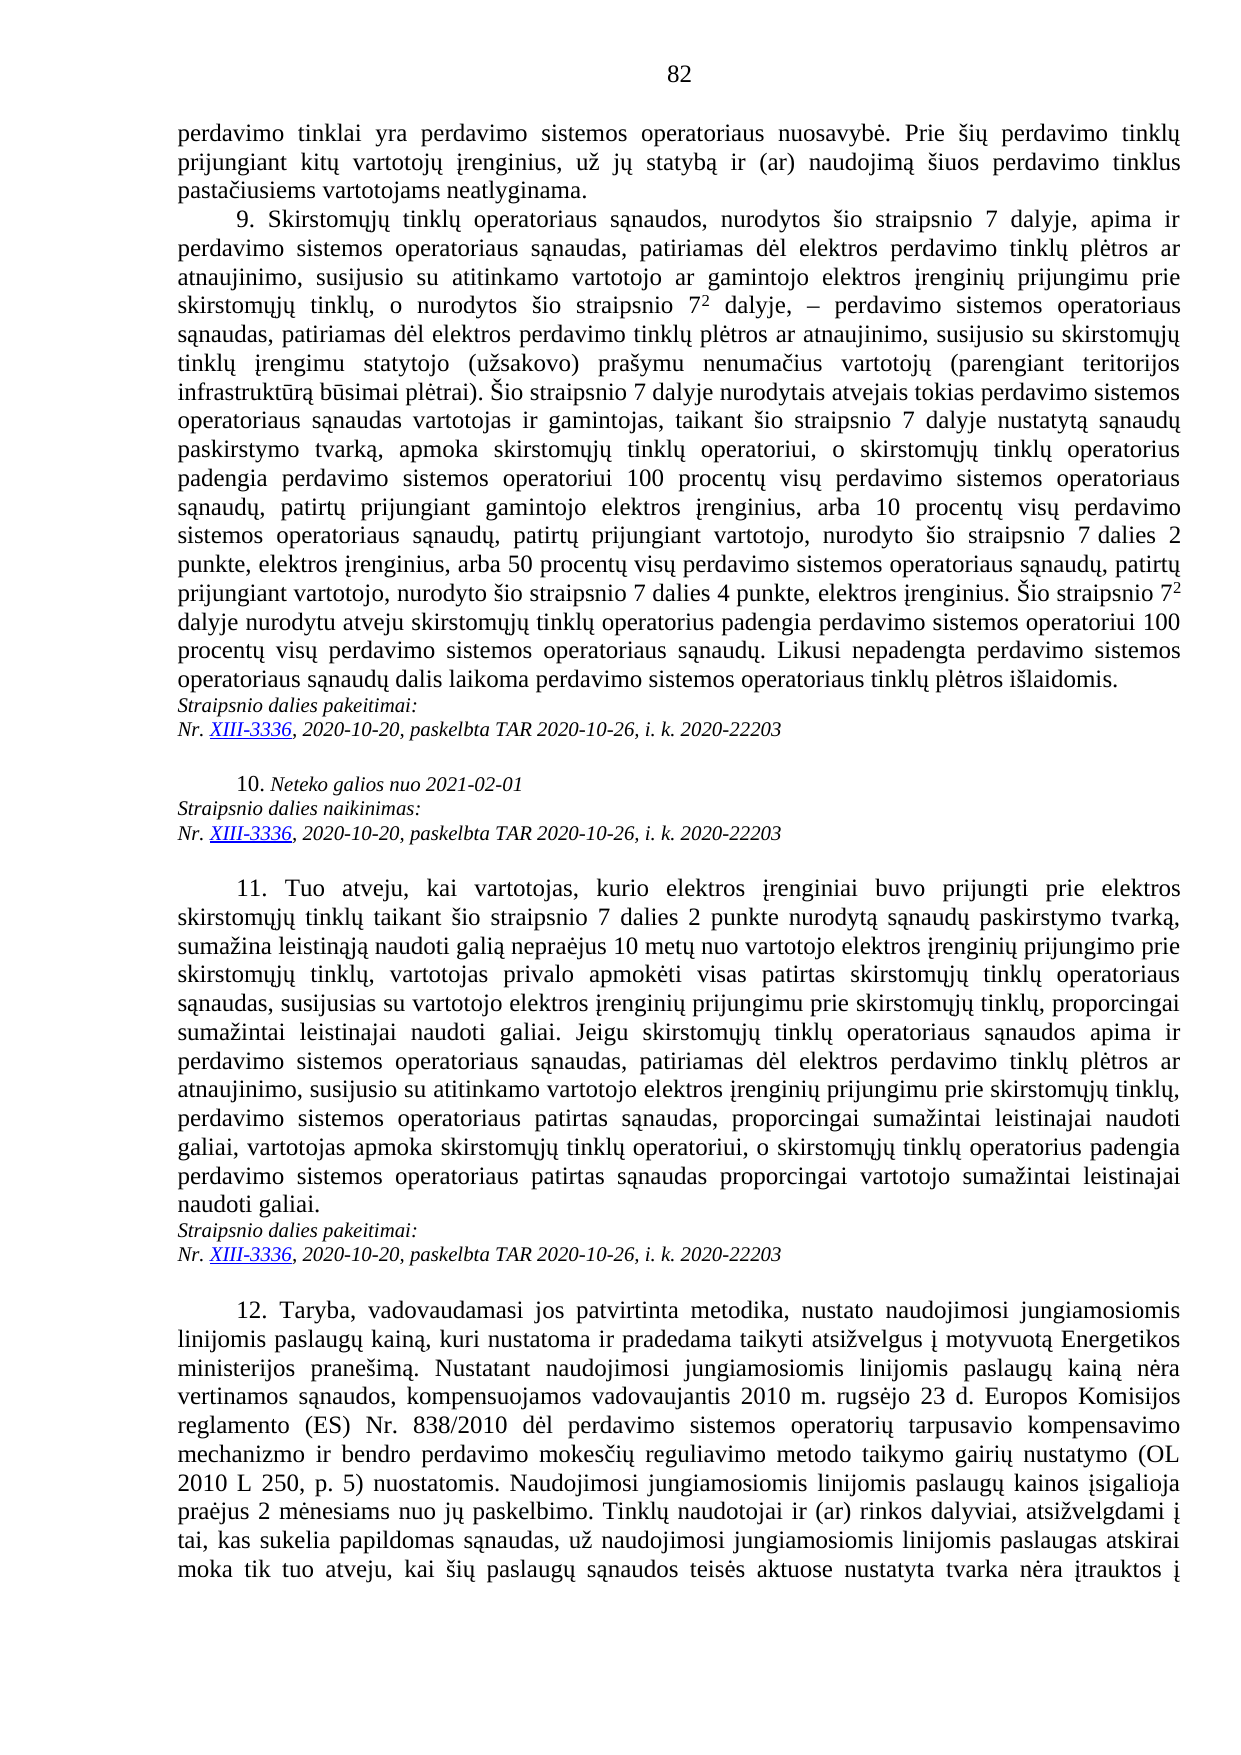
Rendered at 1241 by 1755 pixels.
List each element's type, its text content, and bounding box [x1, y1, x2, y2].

text 9. Skirstomųjų tinklų operatoriaus sąnaudos, nurodytos šio straipsnio 7 dalyje, apima ir perdavimo sistemos operatoriaus sąnaudas, patiriamas dėl elektros perdavimo tinklų plėtros ar atnaujinimo, susijusio su atitinkamo vartotojo ar gamintojo elektros įrenginių prijungimu prie skirstomųjų tinklų, o nurodytos šio straipsnio 72 dalyje, – perdavimo sistemos operatoriaus sąnaudas, patiriamas dėl elektros perdavimo tinklų plėtros ar atnaujinimo, susijusio su skirstomųjų tinklų įrengimu statytojo (užsakovo) prašymu nenumačius vartotojų (parengiant teritorijos infrastruktūrą būsimai plėtrai). Šio straipsnio 7 dalyje nurodytais atvejais tokias perdavimo sistemos operatoriaus sąnaudas vartotojas ir gamintojas, taikant šio straipsnio 7 dalyje nustatytą sąnaudų paskirstymo tvarką, apmoka skirstomųjų tinklų operatoriui, o skirstomųjų tinklų operatorius padengia perdavimo sistemos operatoriui 100 procentų visų perdavimo sistemos operatoriaus sąnaudų, patirtų prijungiant gamintojo elektros įrenginius, arba 10 procentų visų perdavimo sistemos operatoriaus sąnaudų, patirtų prijungiant vartotojo, nurodyto šio straipsnio 7 dalies 2 punkte, elektros įrenginius, arba 50 procentų visų perdavimo sistemos operatoriaus sąnaudų, patirtų prijungiant vartotojo, nurodyto šio straipsnio 7 dalies 4 punkte, elektros įrenginius. Šio straipsnio 72 dalyje nurodytu atveju skirstomųjų tinklų operatorius padengia perdavimo sistemos operatoriui 100 procentų visų perdavimo sistemos operatoriaus sąnaudų. Likusi nepadengta perdavimo sistemos operatoriaus sąnaudų dalis laikoma perdavimo sistemos operatoriaus tinklų plėtros išlaidomis. [177, 204, 1181, 693]
text Nr. XIII-3336, 2020-10-20, paskelbta TAR 2020-10-26, i. k. 2020-22203 [177, 1242, 1181, 1266]
text 10. Neteko galios nuo 2021-02-01 [177, 770, 1181, 796]
text Nr. XIII-3336, 2020-10-20, paskelbta TAR 2020-10-26, i. k. 2020-22203 [177, 820, 1181, 844]
text Straipsnio dalies pakeitimai: [177, 1218, 1181, 1242]
text perdavimo tinklai yra perdavimo sistemos operatoriaus nuosavybė. Prie šių perdavimo tinklų prijungiant kitų vartotojų įrenginius, už jų statybą ir (ar) naudojimą šiuos perdavimo tinklus pastačiusiems vartotojams neatlyginama. [177, 118, 1181, 204]
text 12. Taryba, vadovaudamasi jos patvirtinta metodika, nustato naudojimosi jungiamosiomis linijomis paslaugų kainą, kuri nustatoma ir pradedama taikyti atsižvelgus į motyvuotą Energetikos ministerijos pranešimą. Nustatant naudojimosi jungiamosiomis linijomis paslaugų kainą nėra vertinamos sąnaudos, kompensuojamos vadovaujantis 2010 m. rugsėjo 23 d. Europos Komisijos reglamento (ES) Nr. 838/2010 dėl perdavimo sistemos operatorių tarpusavio kompensavimo mechanizmo ir bendro perdavimo mokesčių reguliavimo metodo taikymo gairių nustatymo (OL 2010 L 250, p. 5) nuostatomis. Naudojimosi jungiamosiomis linijomis paslaugų kainos įsigalioja praėjus 2 mėnesiams nuo jų paskelbimo. Tinklų naudotojai ir (ar) rinkos dalyviai, atsižvelgdami į tai, kas sukelia papildomas sąnaudas, už naudojimosi jungiamosiomis linijomis paslaugas atskirai moka tik tuo atveju, kai šių paslaugų sąnaudos teisės aktuose nustatyta tvarka nėra įtrauktos į [177, 1295, 1181, 1583]
text Straipsnio dalies naikinimas: [177, 796, 1181, 820]
text Nr. XIII-3336, 2020-10-20, paskelbta TAR 2020-10-26, i. k. 2020-22203 [177, 717, 1181, 741]
text Straipsnio dalies pakeitimai: [177, 693, 1181, 717]
text 11. Tuo atveju, kai vartotojas, kurio elektros įrenginiai buvo prijungti prie elektros skirstomųjų tinklų taikant šio straipsnio 7 dalies 2 punkte nurodytą sąnaudų paskirstymo tvarką, sumažina leistinąją naudoti galią nepraėjus 10 metų nuo vartotojo elektros įrenginių prijungimo prie skirstomųjų tinklų, vartotojas privalo apmokėti visas patirtas skirstomųjų tinklų operatoriaus sąnaudas, susijusias su vartotojo elektros įrenginių prijungimu prie skirstomųjų tinklų, proporcingai sumažintai leistinajai naudoti galiai. Jeigu skirstomųjų tinklų operatoriaus sąnaudos apima ir perdavimo sistemos operatoriaus sąnaudas, patiriamas dėl elektros perdavimo tinklų plėtros ar atnaujinimo, susijusio su atitinkamo vartotojo elektros įrenginių prijungimu prie skirstomųjų tinklų, perdavimo sistemos operatoriaus patirtas sąnaudas, proporcingai sumažintai leistinajai naudoti galiai, vartotojas apmoka skirstomųjų tinklų operatoriui, o skirstomųjų tinklų operatorius padengia perdavimo sistemos operatoriaus patirtas sąnaudas proporcingai vartotojo sumažintai leistinajai naudoti galiai. [177, 873, 1181, 1218]
